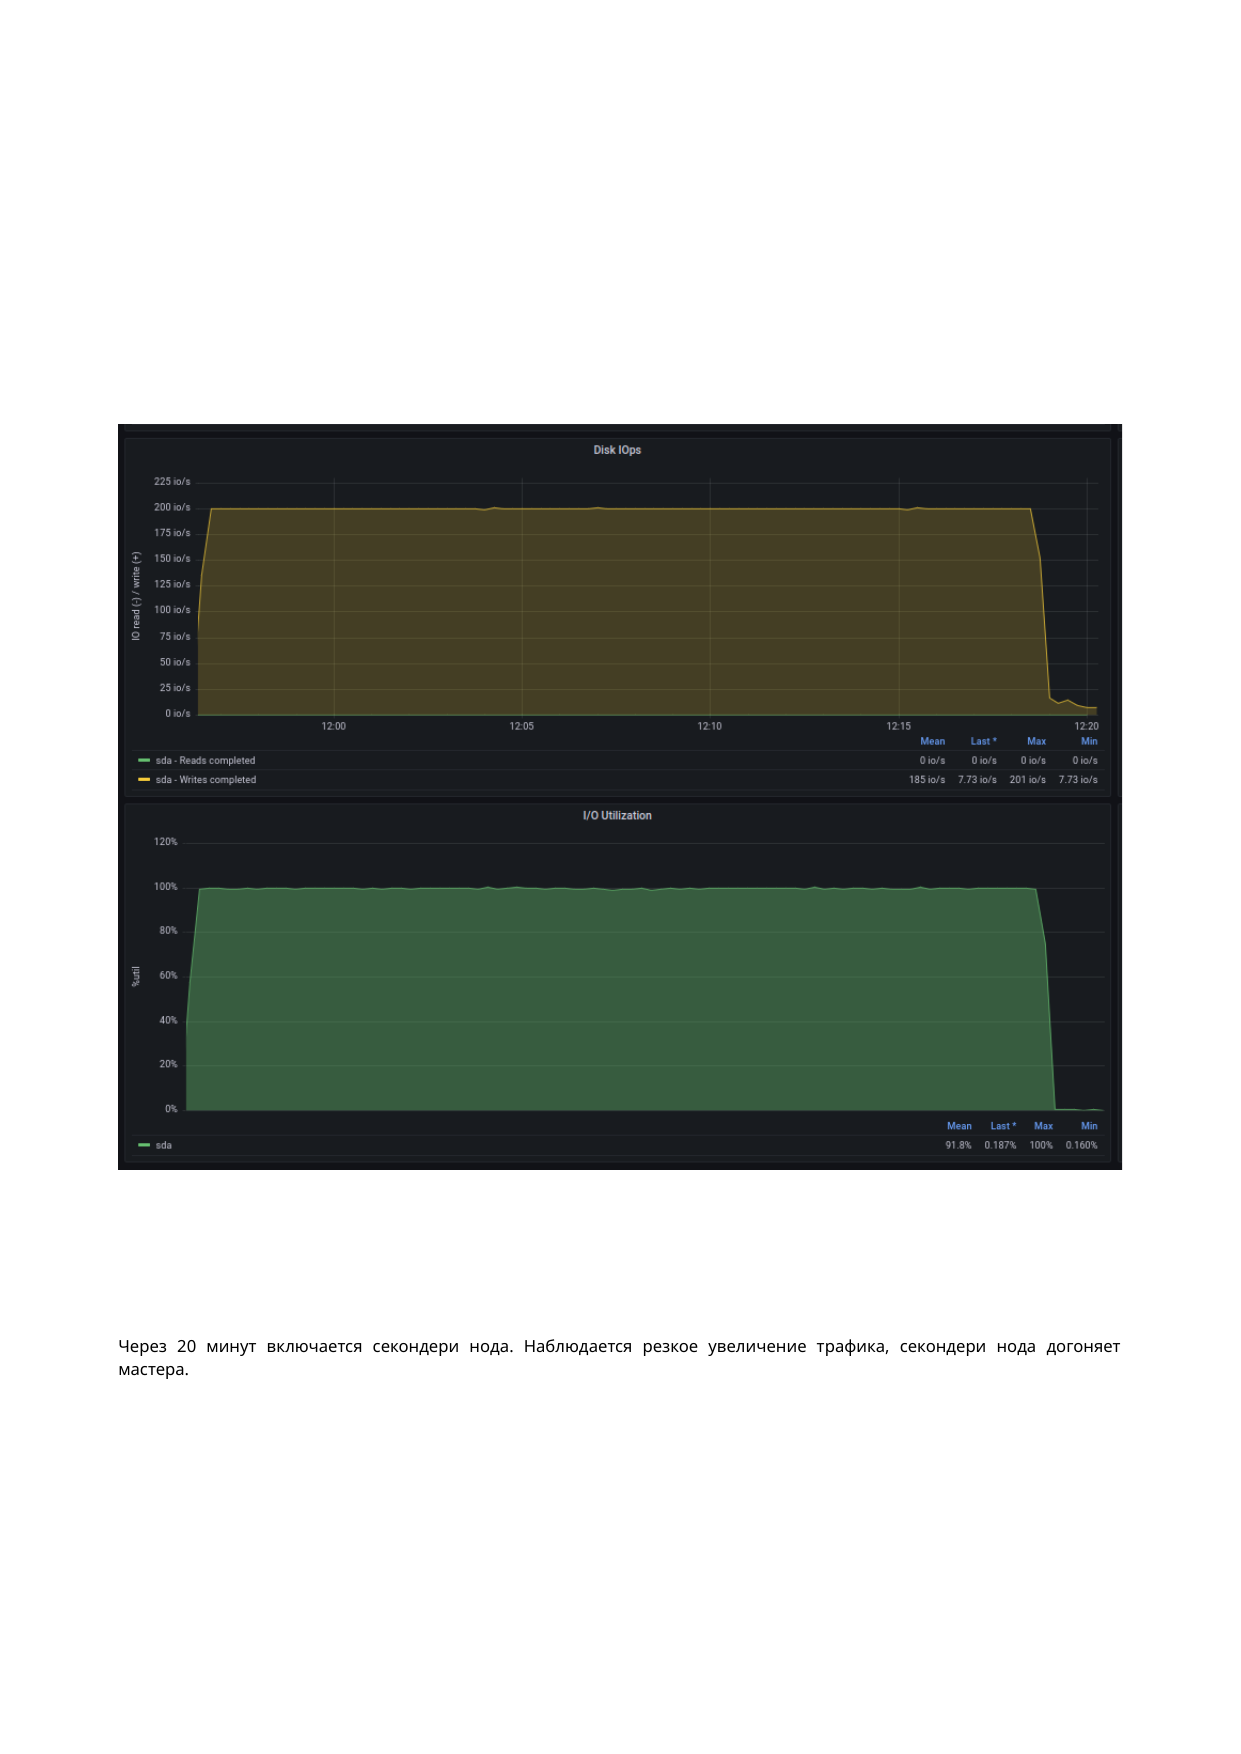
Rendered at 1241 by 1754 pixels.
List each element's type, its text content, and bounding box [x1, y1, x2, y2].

picture [118, 424, 1123, 1170]
text Через 20 минут включается секондери нода. Наблюдается резкое увеличение трафика, секондери нода догоняет мастера. [118, 1334, 1122, 1380]
